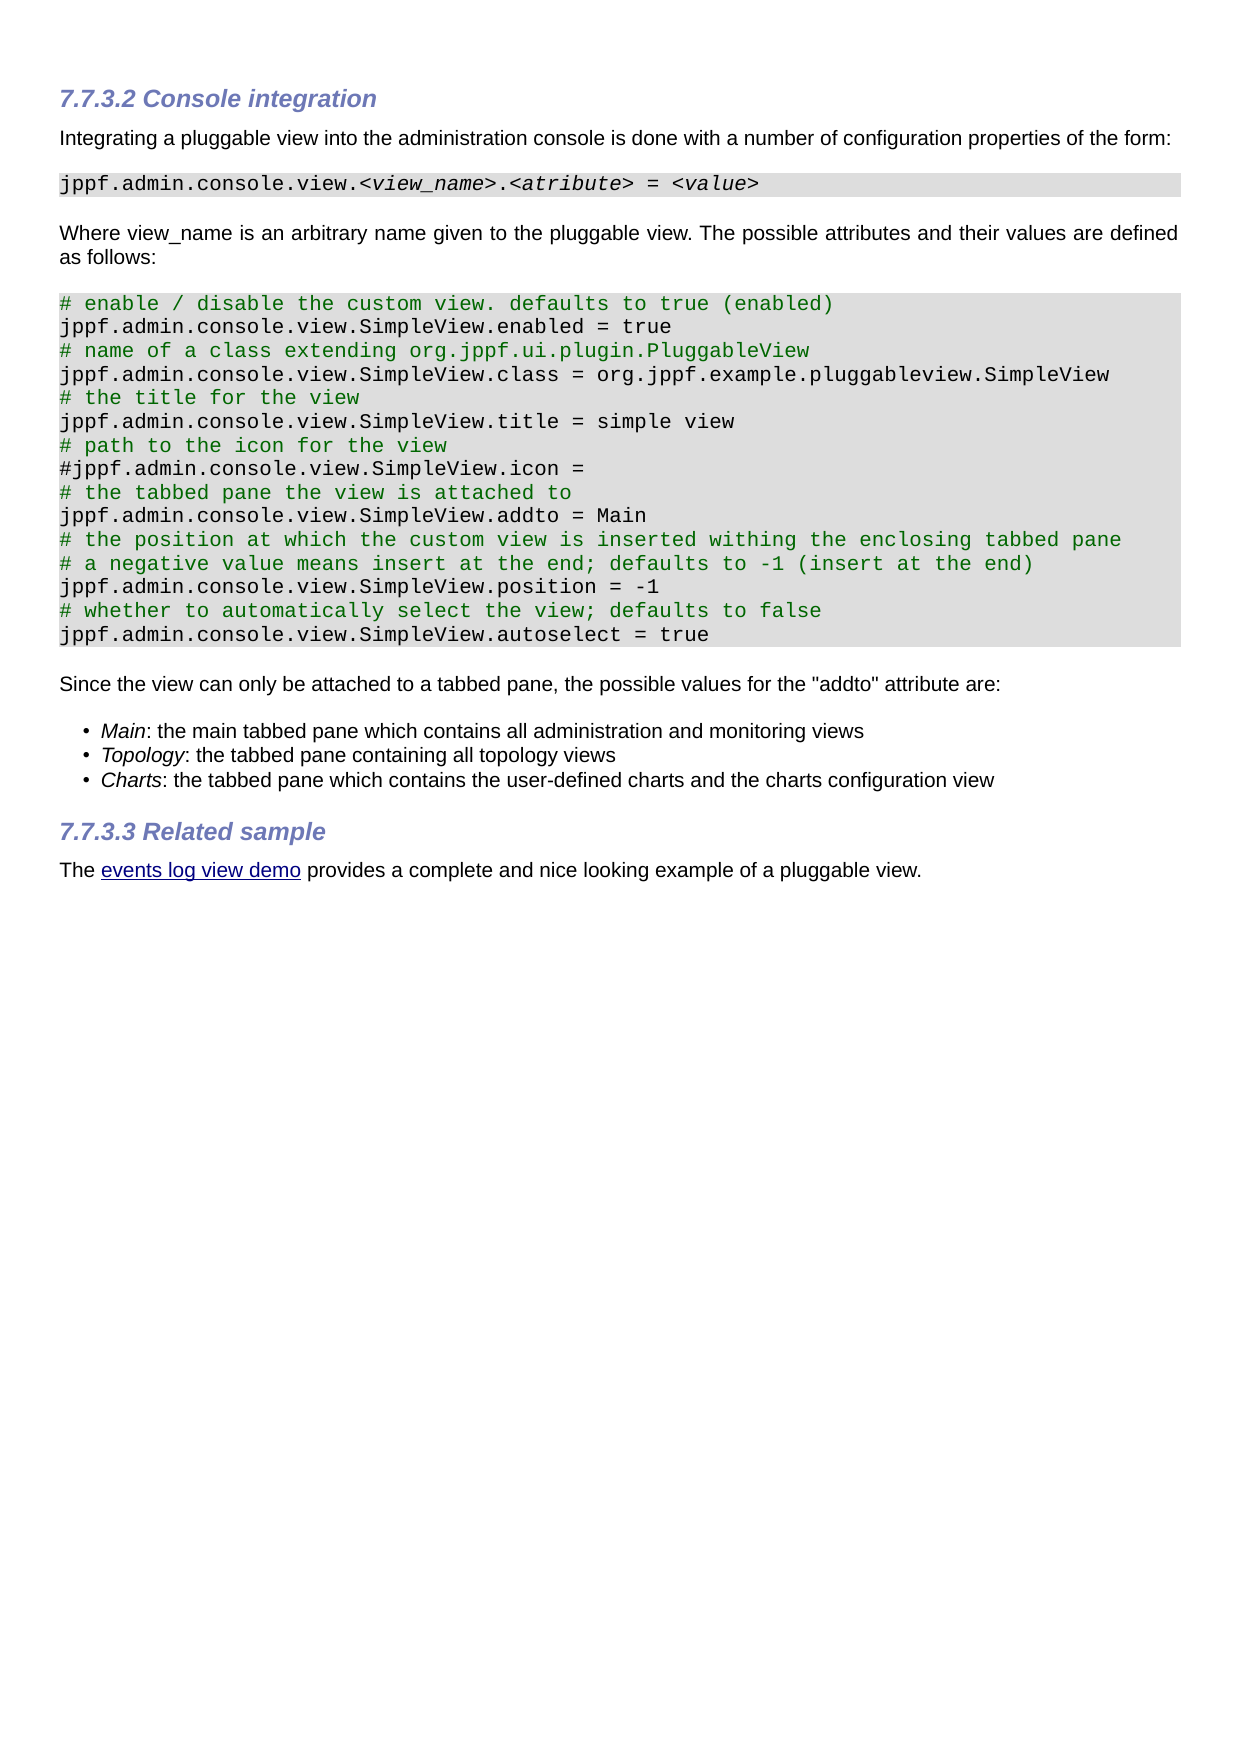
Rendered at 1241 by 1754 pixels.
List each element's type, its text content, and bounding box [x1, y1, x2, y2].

text # the position at which the custom view is inserted withing the enclosing tabbed pane [59, 529, 1181, 553]
list Charts: the tabbed pane which contains the user-defined charts and the charts configuration view [83, 767, 1181, 791]
text #jppf.admin.console.view.SimpleView.icon = [59, 458, 1181, 482]
text Integrating a pluggable view into the administration console is done with a number of configuration properties of the form: [59, 125, 1181, 149]
text Where view_name is an arbitrary name given to the pluggable view. The possible attributes and their values are defined as follows: [59, 221, 1181, 269]
text jppf.admin.console.view.<view_name>.<atribute> = <value> [59, 173, 1181, 197]
subtitle Related sample [59, 816, 1181, 845]
text jppf.admin.console.view.SimpleView.enabled = true [59, 316, 1181, 340]
text Since the view can only be attached to a tabbed pane, the possible values for the "addto" attribute are: [59, 671, 1181, 695]
list Main: the main tabbed pane which contains all administration and monitoring views [83, 719, 1181, 743]
text jppf.admin.console.view.SimpleView.title = simple view [59, 411, 1181, 434]
text # the title for the view [59, 387, 1181, 411]
text # the tabbed pane the view is attached to [59, 482, 1181, 506]
text jppf.admin.console.view.SimpleView.position = -1 [59, 576, 1181, 600]
list Topology: the tabbed pane containing all topology views [83, 743, 1181, 767]
text jppf.admin.console.view.SimpleView.addto = Main [59, 506, 1181, 529]
text # a negative value means insert at the end; defaults to -1 (insert at the end) [59, 553, 1181, 576]
text # enable / disable the custom view. defaults to true (enabled) [59, 293, 1181, 316]
text # path to the icon for the view [59, 434, 1181, 458]
text jppf.admin.console.view.SimpleView.autoselect = true [59, 624, 1181, 647]
subtitle Console integration [59, 84, 1181, 113]
text # whether to automatically select the view; defaults to false [59, 600, 1181, 624]
text The events log view demo provides a complete and nice looking example of a pluggable view. [59, 858, 1181, 882]
text # name of a class extending org.jppf.ui.plugin.PluggableView [59, 340, 1181, 364]
text jppf.admin.console.view.SimpleView.class = org.jppf.example.pluggableview.SimpleView [59, 364, 1181, 387]
